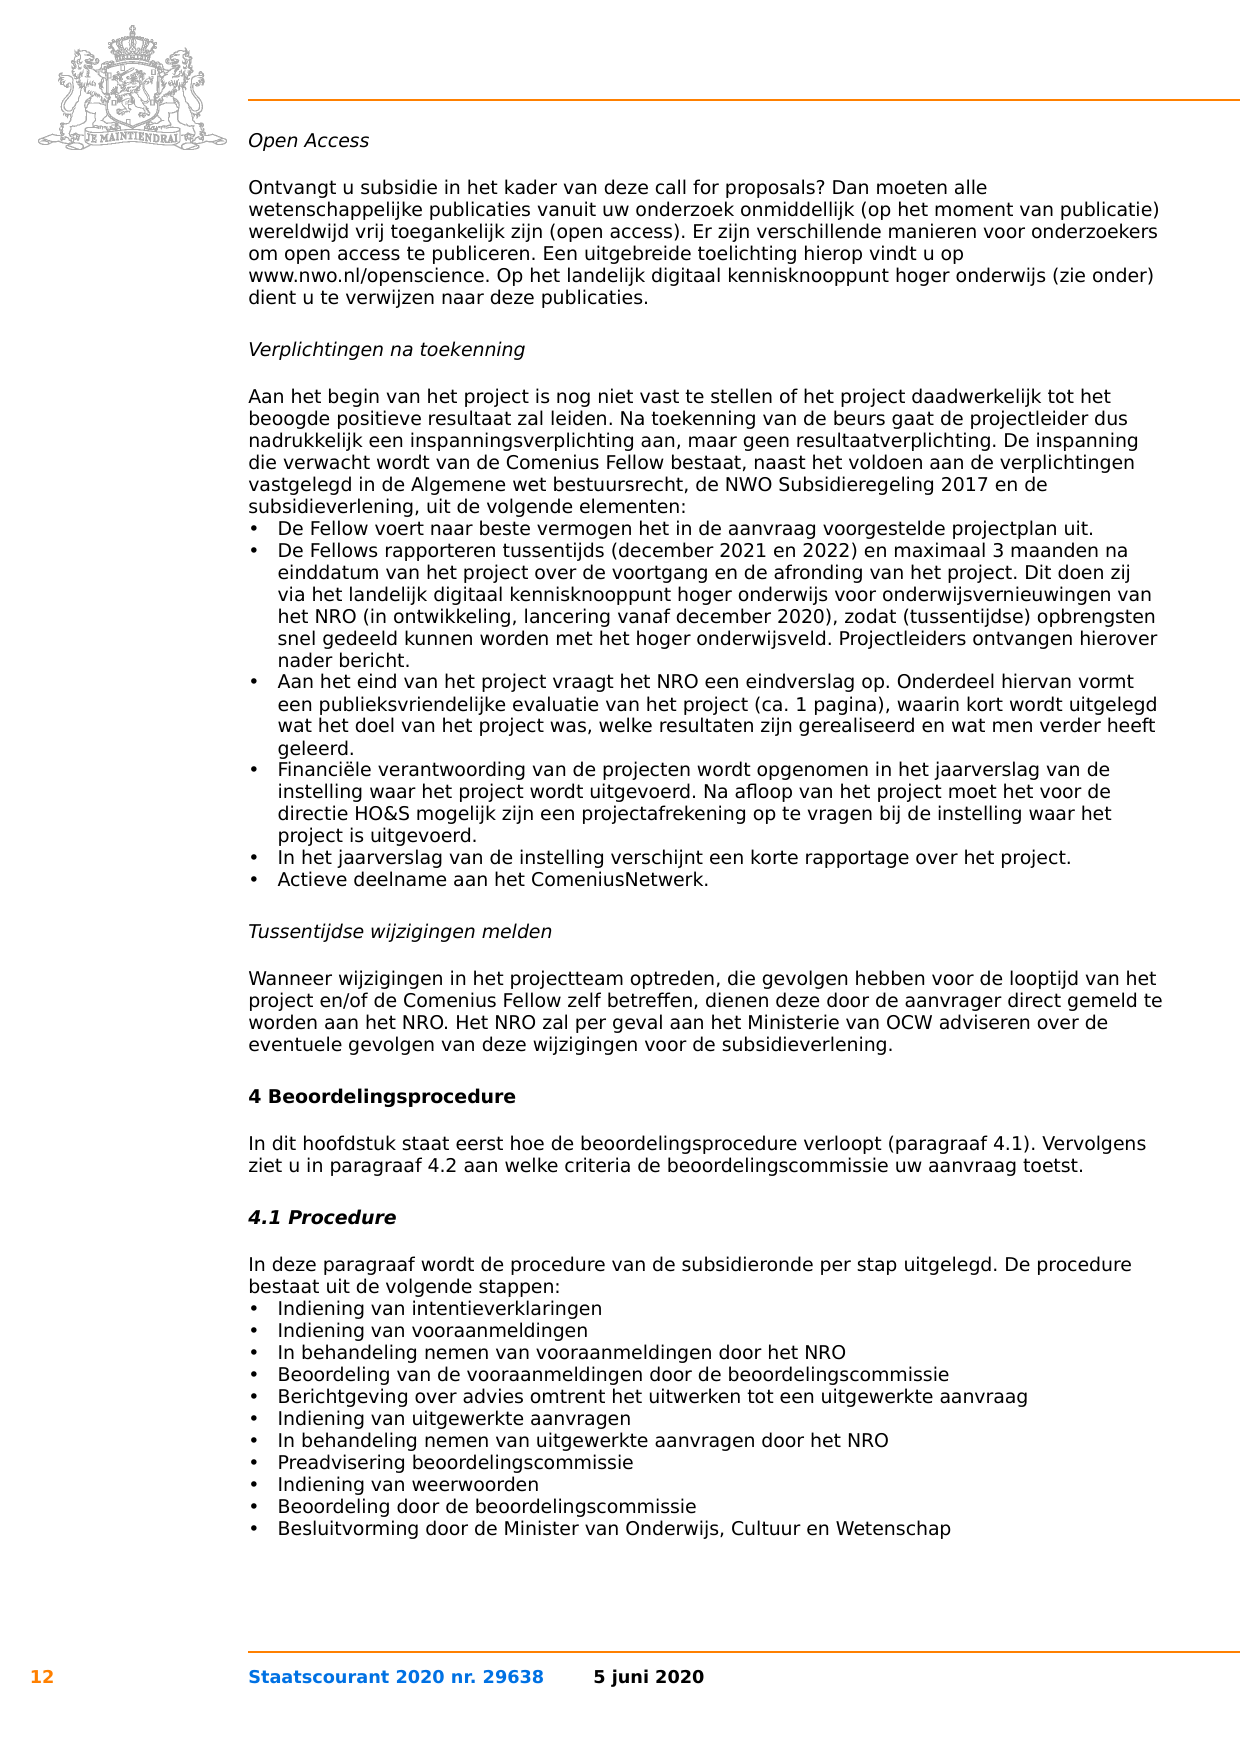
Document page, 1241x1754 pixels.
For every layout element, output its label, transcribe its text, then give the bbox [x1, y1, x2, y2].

text Wanneer wijzigingen in het projectteam optreden, die gevolgen hebben voor de looptijd van het project en/of de Comenius Fellow zelf betreffen, dienen deze door de aanvrager direct gemeld te worden aan het NRO. Het NRO zal per geval aan het Ministerie van OCW adviseren over de eventuele gevolgen van deze wijzigingen voor de subsidieverlening. [248, 968, 1163, 1056]
text • Preadvisering beoordelingscommissie [248, 1452, 1163, 1474]
text • Besluitvorming door de Minister van Onderwijs, Cultuur en Wetenschap [248, 1518, 1163, 1540]
text • In behandeling nemen van vooraanmeldingen door het NRO [248, 1342, 1163, 1364]
subtitle Verplichtingen na toekenning [248, 339, 1163, 361]
text • Indiening van vooraanmeldingen [248, 1320, 1163, 1342]
text In deze paragraaf wordt de procedure van de subsidieronde per stap uitgelegd. De procedure bestaat uit de volgende stappen: [248, 1254, 1163, 1298]
text • Indiening van weerwoorden [248, 1474, 1163, 1496]
text • Berichtgeving over advies omtrent het uitwerken tot een uitgewerkte aanvraag [248, 1386, 1163, 1408]
text • In het jaarverslag van de instelling verschijnt een korte rapportage over het project. [248, 847, 1163, 869]
subtitle Open Access [248, 130, 1163, 152]
subtitle 4 Beoordelingsprocedure [248, 1086, 1163, 1108]
text • Aan het eind van het project vraagt het NRO een eindverslag op. Onderdeel hiervan vormt een publieksvriendelijke evaluatie van het project (ca. 1 pagina), waarin kort wordt uitgelegd wat het doel van het project was, welke resultaten zijn gerealiseerd en wat men verder heeft geleerd. [248, 671, 1163, 759]
text In dit hoofdstuk staat eerst hoe de beoordelingsprocedure verloopt (paragraaf 4.1). Vervolgens ziet u in paragraaf 4.2 aan welke criteria de beoordelingscommissie uw aanvraag toetst. [248, 1133, 1163, 1177]
text • Indiening van uitgewerkte aanvragen [248, 1408, 1163, 1430]
text • Beoordeling van de vooraanmeldingen door de beoordelingscommissie [248, 1364, 1163, 1386]
subtitle Tussentijdse wijzigingen melden [248, 921, 1163, 943]
text • De Fellows rapporteren tussentijds (december 2021 en 2022) en maximaal 3 maanden na einddatum van het project over de voortgang en de afronding van het project. Dit doen zij via het landelijk digitaal kennisknooppunt hoger onderwijs voor onderwijsvernieuwingen van het NRO (in ontwikkeling, lancering vanaf december 2020), zodat (tussentijdse) opbrengsten snel gedeeld kunnen worden met het hoger onderwijsveld. Projectleiders ontvangen hierover nader bericht. [248, 539, 1163, 671]
text • Indiening van intentieverklaringen [248, 1298, 1163, 1320]
text • Beoordeling door de beoordelingscommissie [248, 1496, 1163, 1518]
text • Financiële verantwoording van de projecten wordt opgenomen in het jaarverslag van de instelling waar het project wordt uitgevoerd. Na afloop van het project moet het voor de directie HO&S mogelijk zijn een projectafrekening op te vragen bij de instelling waar het project is uitgevoerd. [248, 759, 1163, 847]
text • In behandeling nemen van uitgewerkte aanvragen door het NRO [248, 1430, 1163, 1452]
text Ontvangt u subsidie in het kader van deze call for proposals? Dan moeten alle wetenschappelijke publicaties vanuit uw onderzoek onmiddellijk (op het moment van publicatie) wereldwijd vrij toegankelijk zijn (open access). Er zijn verschillende manieren voor onderzoekers om open access te publiceren. Een uitgebreide toelichting hierop vindt u op www.nwo.nl/openscience. Op het landelijk digitaal kennisknooppunt hoger onderwijs (zie onder) dient u te verwijzen naar deze publicaties. [248, 177, 1163, 309]
text Aan het begin van het project is nog niet vast te stellen of het project daadwerkelijk tot het beoogde positieve resultaat zal leiden. Na toekenning van de beurs gaat de projectleider dus nadrukkelijk een inspanningsverplichting aan, maar geen resultaatverplichting. De inspanning die verwacht wordt van de Comenius Fellow bestaat, naast het voldoen aan de verplichtingen vastgelegd in de Algemene wet bestuursrecht, de NWO Subsidieregeling 2017 en de subsidieverlening, uit de volgende elementen: [248, 386, 1163, 518]
picture [38, 25, 227, 150]
subtitle 4.1 Procedure [248, 1207, 1163, 1229]
text • Actieve deelname aan het ComeniusNetwerk. [248, 869, 1163, 891]
text • De Fellow voert naar beste vermogen het in de aanvraag voorgestelde projectplan uit. [248, 518, 1163, 539]
